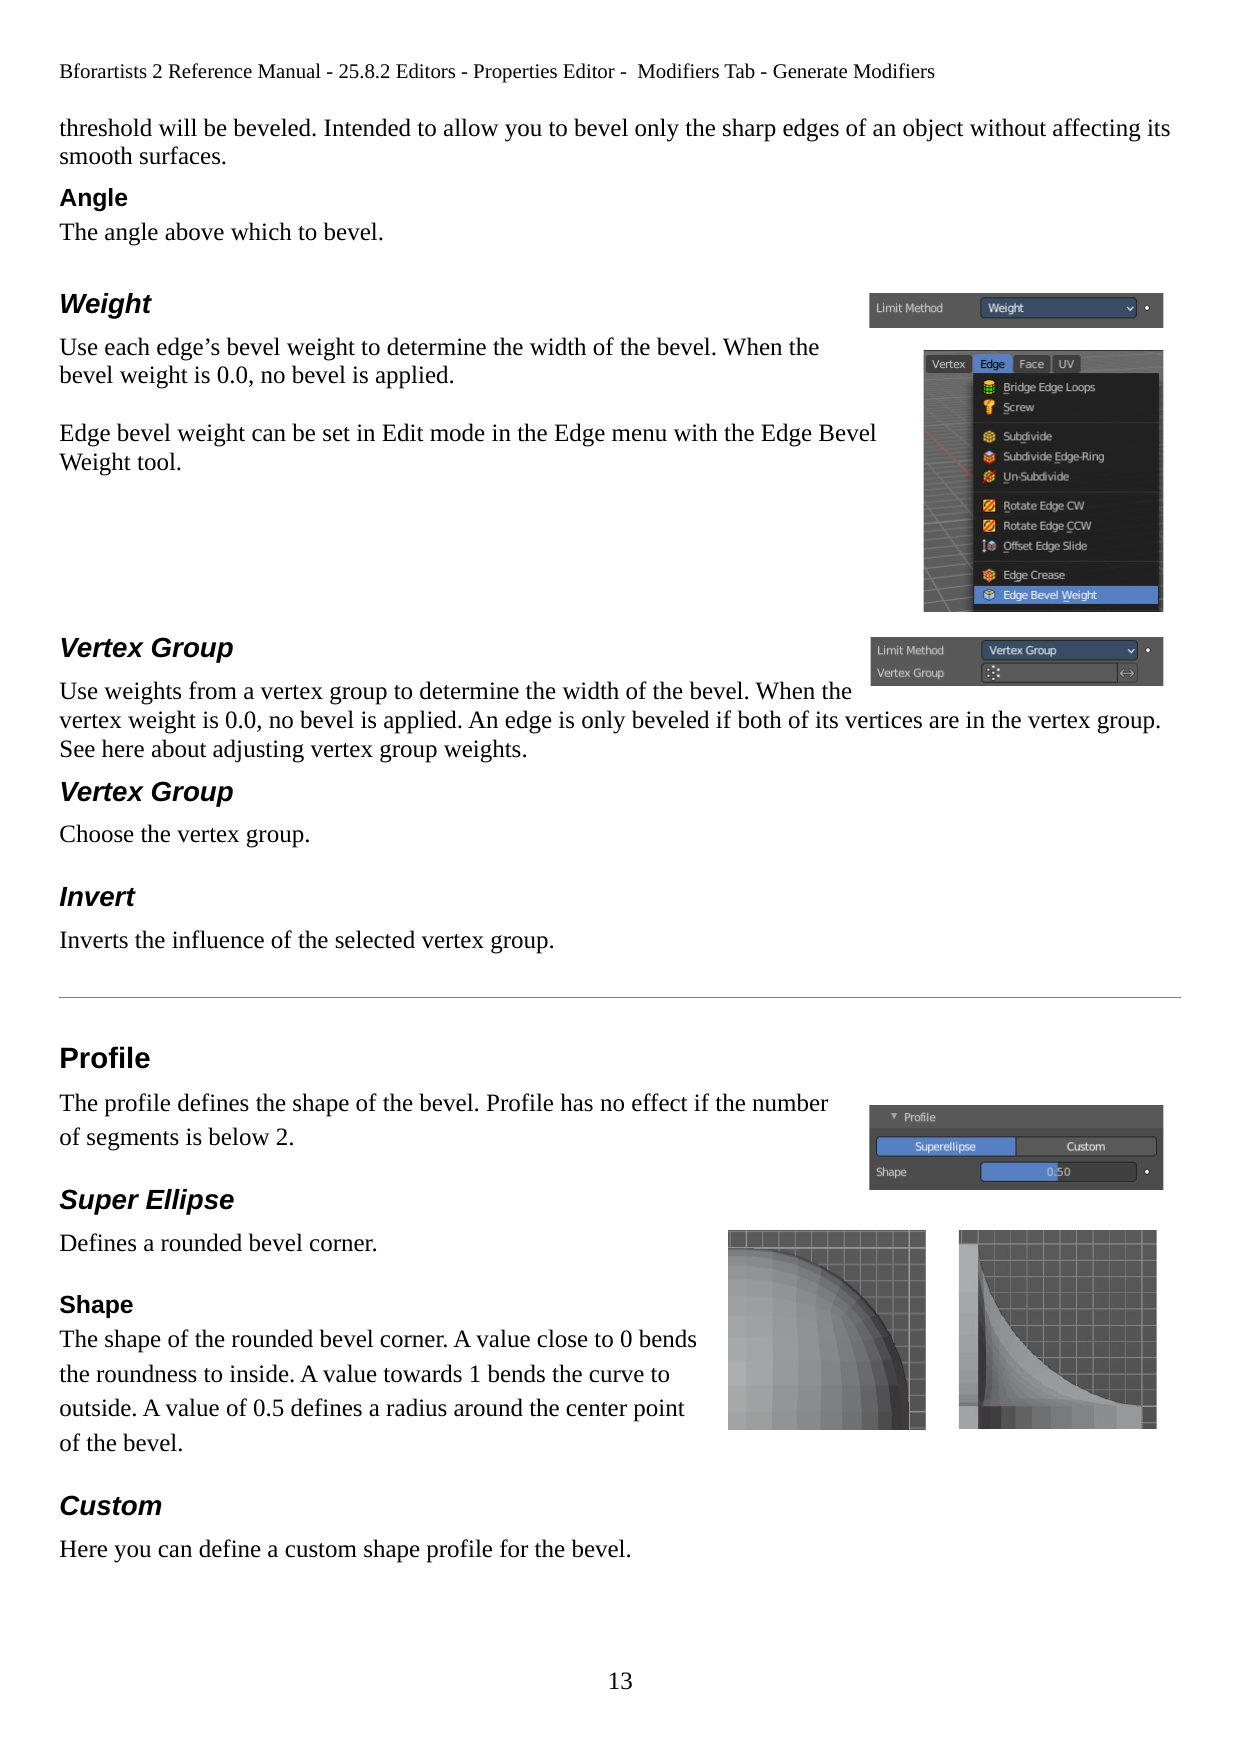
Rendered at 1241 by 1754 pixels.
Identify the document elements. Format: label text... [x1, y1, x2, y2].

picture [869, 1105, 1164, 1190]
subtitle Custom [59, 1489, 1181, 1521]
subtitle Shape [59, 1290, 728, 1318]
subtitle [1157, 1290, 1181, 1318]
text Here you can define a custom shape profile for the bevel. [59, 1534, 1181, 1563]
subtitle Weight [59, 287, 1181, 319]
text threshold will be beveled. Intended to allow you to bevel only the sharp edges of an object without affecting its smooth surfaces. [59, 113, 1181, 170]
picture [870, 637, 1164, 686]
text Use weights from a vertex group to determine the width of the bevel. When the vertex weight is 0.0, no bevel is applied. An edge is only beveled if both of its vertices are in the vertex group. See here about adjusting vertex group weights. [59, 676, 1181, 762]
subtitle Super Ellipse [59, 1184, 1181, 1216]
text Use each edge’s bevel weight to determine the width of the bevel. When the bevel weight is 0.0, no bevel is applied. [59, 332, 1181, 389]
text The profile defines the shape of the bevel. Profile has no effect if the number of segments is below 2. [59, 1088, 1181, 1151]
subtitle Vertex Group [59, 632, 1181, 664]
subtitle Vertex Group [59, 775, 1181, 807]
text The angle above which to bevel. [59, 217, 1181, 246]
picture [869, 293, 1164, 328]
text Choose the vertex group. [59, 819, 1181, 848]
text Defines a rounded bevel corner. [59, 1228, 1181, 1257]
subtitle Angle [59, 183, 1181, 211]
subtitle [926, 1290, 958, 1318]
picture [958, 1230, 1157, 1429]
picture [923, 350, 1164, 612]
text The shape of the rounded bevel corner. A value close to 0 bends the roundness to inside. A value towards 1 bends the curve to outside. A value of 0.5 defines a radius around the center point of the bevel. [59, 1324, 1181, 1457]
subtitle Invert [59, 881, 1181, 913]
text Inverts the influence of the selected vertex group. [59, 925, 1181, 954]
picture [728, 1230, 926, 1430]
subtitle Profile [59, 1041, 1181, 1075]
text Edge bevel weight can be set in Edit mode in the Edge menu with the Edge Bevel Weight tool. [59, 418, 923, 476]
